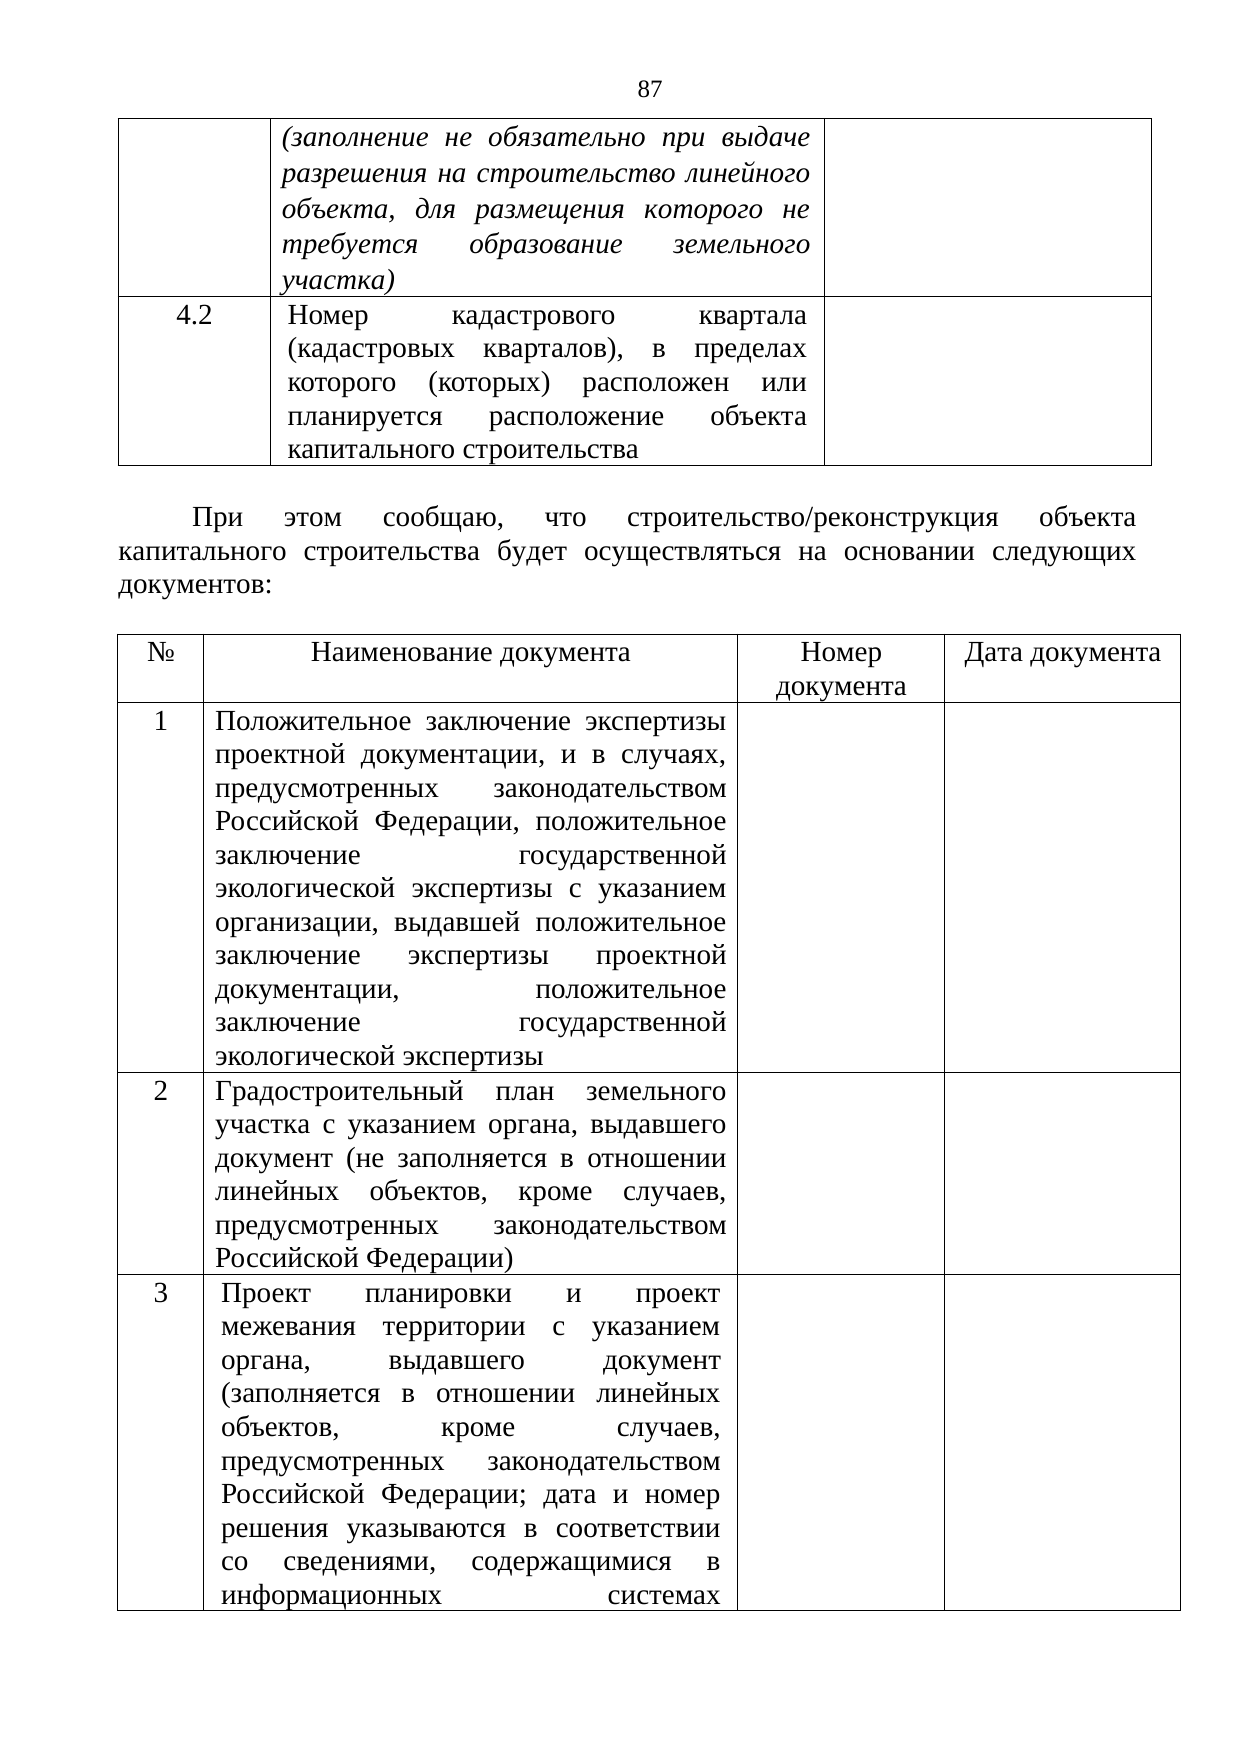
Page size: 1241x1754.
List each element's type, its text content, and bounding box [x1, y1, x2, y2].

table_cell [738, 703, 944, 1072]
table_cell [738, 1073, 944, 1274]
table_cell [119, 119, 270, 296]
table_header Номер документа [738, 635, 944, 702]
table_cell (заполнение не обязательно при выдаче разрешения на строительство линейного объекта, для размещения которого не требуется образование земельного участка) [271, 119, 824, 296]
table_header Наименование документа [204, 635, 737, 702]
table_cell [825, 119, 1151, 296]
table_cell [945, 1073, 1180, 1274]
table_cell [825, 297, 1151, 465]
table_cell 3 [118, 1275, 203, 1610]
table_cell 4.2 [119, 297, 270, 465]
text При этом сообщаю, что строительство/реконструкция объекта капитального строительства будет осуществляться на основании следующих документов: [118, 499, 1137, 600]
table_cell [945, 703, 1180, 1072]
table_cell [945, 1275, 1180, 1610]
table_cell [738, 1275, 944, 1610]
table_cell Градостроительный план земельного участка с указанием органа, выдавшего документ (не заполняется в отношении линейных объектов, кроме случаев, предусмотренных законодательством Российской Федерации) [204, 1073, 737, 1274]
table_cell 1 [118, 703, 203, 1072]
table_cell 2 [118, 1073, 203, 1274]
table_header Дата документа [945, 635, 1180, 702]
table_cell Положительное заключение экспертизы проектной документации, и в случаях, предусмотренных законодательством Российской Федерации, положительное заключение государственной экологической экспертизы с указанием организации, выдавшей положительное заключение экспертизы проектной документации, положительное заключение государственной экологической экспертизы [204, 703, 737, 1072]
table_cell Номер кадастрового квартала (кадастровых кварталов), в пределах которого (которых) расположен или планируется расположение объекта капитального строительства [271, 297, 824, 465]
table_header № [118, 635, 203, 702]
table_cell Проект планировки и проект межевания территории с указанием органа, выдавшего документ (заполняется в отношении линейных объектов, кроме случаев, предусмотренных законодательством Российской Федерации; дата и номер решения указываются в соответствии со сведениями, содержащимися в информационных системах [204, 1275, 737, 1610]
